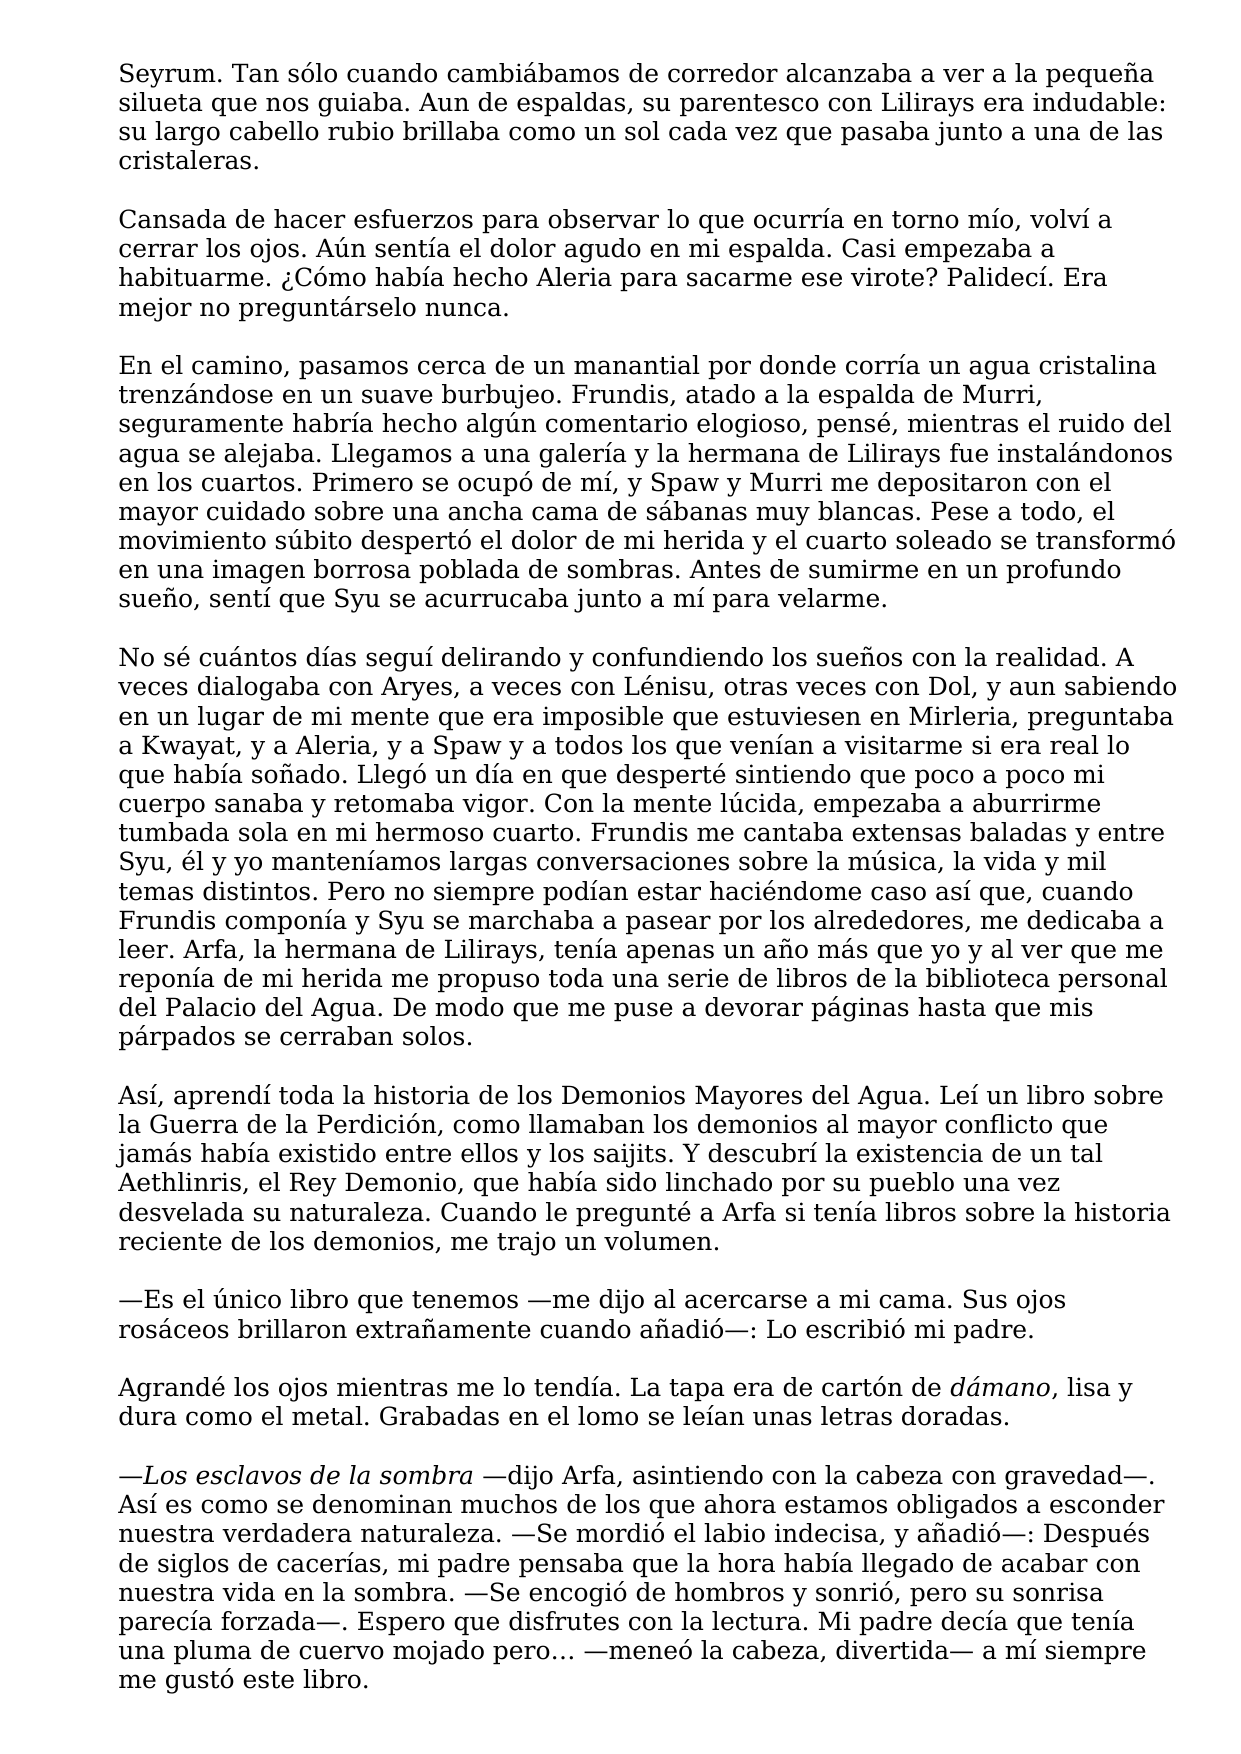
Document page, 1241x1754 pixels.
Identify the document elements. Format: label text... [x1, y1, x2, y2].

text —Los esclavos de la sombra —dijo Arfa, asintiendo con la cabeza con gravedad—. Así es como se denominan muchos de los que ahora estamos obligados a esconder nuestra verdadera naturaleza. —Se mordió el labio indecisa, y añadió—: Después de siglos de cacerías, mi padre pensaba que la hora había llegado de acabar con nuestra vida en la sombra. —Se encogió de hombros y sonrió, pero su sonrisa parecía forzada—. Espero que disfrutes con la lectura. Mi padre decía que tenía una pluma de cuervo mojado pero… —meneó la cabeza, divertida— a mí siempre me gustó este libro. [118, 1461, 1181, 1694]
text Agrandé los ojos mientras me lo tendía. La tapa era de cartón de dámano, lisa y dura como el metal. Grabadas en el lomo se leían unas letras doradas. [118, 1373, 1181, 1432]
text En el camino, pasamos cerca de un manantial por donde corría un agua cristalina trenzándose en un suave burbujeo. Frundis, atado a la espalda de Murri, seguramente habría hecho algún comentario elogioso, pensé, mientras el ruido del agua se alejaba. Llegamos a una galería y la hermana de Lilirays fue instalándonos en los cuartos. Primero se ocupó de mí, y Spaw y Murri me depositaron con el mayor cuidado sobre una ancha cama de sábanas muy blancas. Pese a todo, el movimiento súbito despertó el dolor de mi herida y el cuarto soleado se transformó en una imagen borrosa poblada de sombras. Antes de sumirme en un profundo sueño, sentí que Syu se acurrucaba junto a mí para velarme. [118, 351, 1181, 614]
text Seyrum. Tan sólo cuando cambiábamos de corredor alcanzaba a ver a la pequeña silueta que nos guiaba. Aun de espaldas, su parentesco con Lilirays era indudable: su largo cabello rubio brillaba como un sol cada vez que pasaba junto a una de las cristaleras. [118, 59, 1181, 176]
text Cansada de hacer esfuerzos para observar lo que ocurría en torno mío, volví a cerrar los ojos. Aún sentía el dolor agudo en mi espalda. Casi empezaba a habituarme. ¿Cómo había hecho Aleria para sacarme ese virote? Palidecí. Era mejor no preguntárselo nunca. [118, 205, 1181, 322]
text No sé cuántos días seguí delirando y confundiendo los sueños con la realidad. A veces dialogaba con Aryes, a veces con Lénisu, otras veces con Dol, y aun sabiendo en un lugar de mi mente que era imposible que estuviesen en Mirleria, preguntaba a Kwayat, y a Aleria, y a Spaw y a todos los que venían a visitarme si era real lo que había soñado. Llegó un día en que desperté sintiendo que poco a poco mi cuerpo sanaba y retomaba vigor. Con la mente lúcida, empezaba a aburrirme tumbada sola en mi hermoso cuarto. Frundis me cantaba extensas baladas y entre Syu, él y yo manteníamos largas conversaciones sobre la música, la vida y mil temas distintos. Pero no siempre podían estar haciéndome caso así que, cuando Frundis componía y Syu se marchaba a pasear por los alrededores, me dedicaba a leer. Arfa, la hermana de Lilirays, tenía apenas un año más que yo y al ver que me reponía de mi herida me propuso toda una serie de libros de la biblioteca personal del Palacio del Agua. De modo que me puse a devorar páginas hasta que mis párpados se cerraban solos. [118, 643, 1181, 1052]
text Así, aprendí toda la historia de los Demonios Mayores del Agua. Leí un libro sobre la Guerra de la Perdición, como llamaban los demonios al mayor conflicto que jamás había existido entre ellos y los saijits. Y descubrí la existencia de un tal Aethlinris, el Rey Demonio, que había sido linchado por su pueblo una vez desvelada su naturaleza. Cuando le pregunté a Arfa si tenía libros sobre la historia reciente de los demonios, me trajo un volumen. [118, 1081, 1181, 1256]
text —Es el único libro que tenemos —me dijo al acercarse a mi cama. Sus ojos rosáceos brillaron extrañamente cuando añadió—: Lo escribió mi padre. [118, 1286, 1181, 1344]
